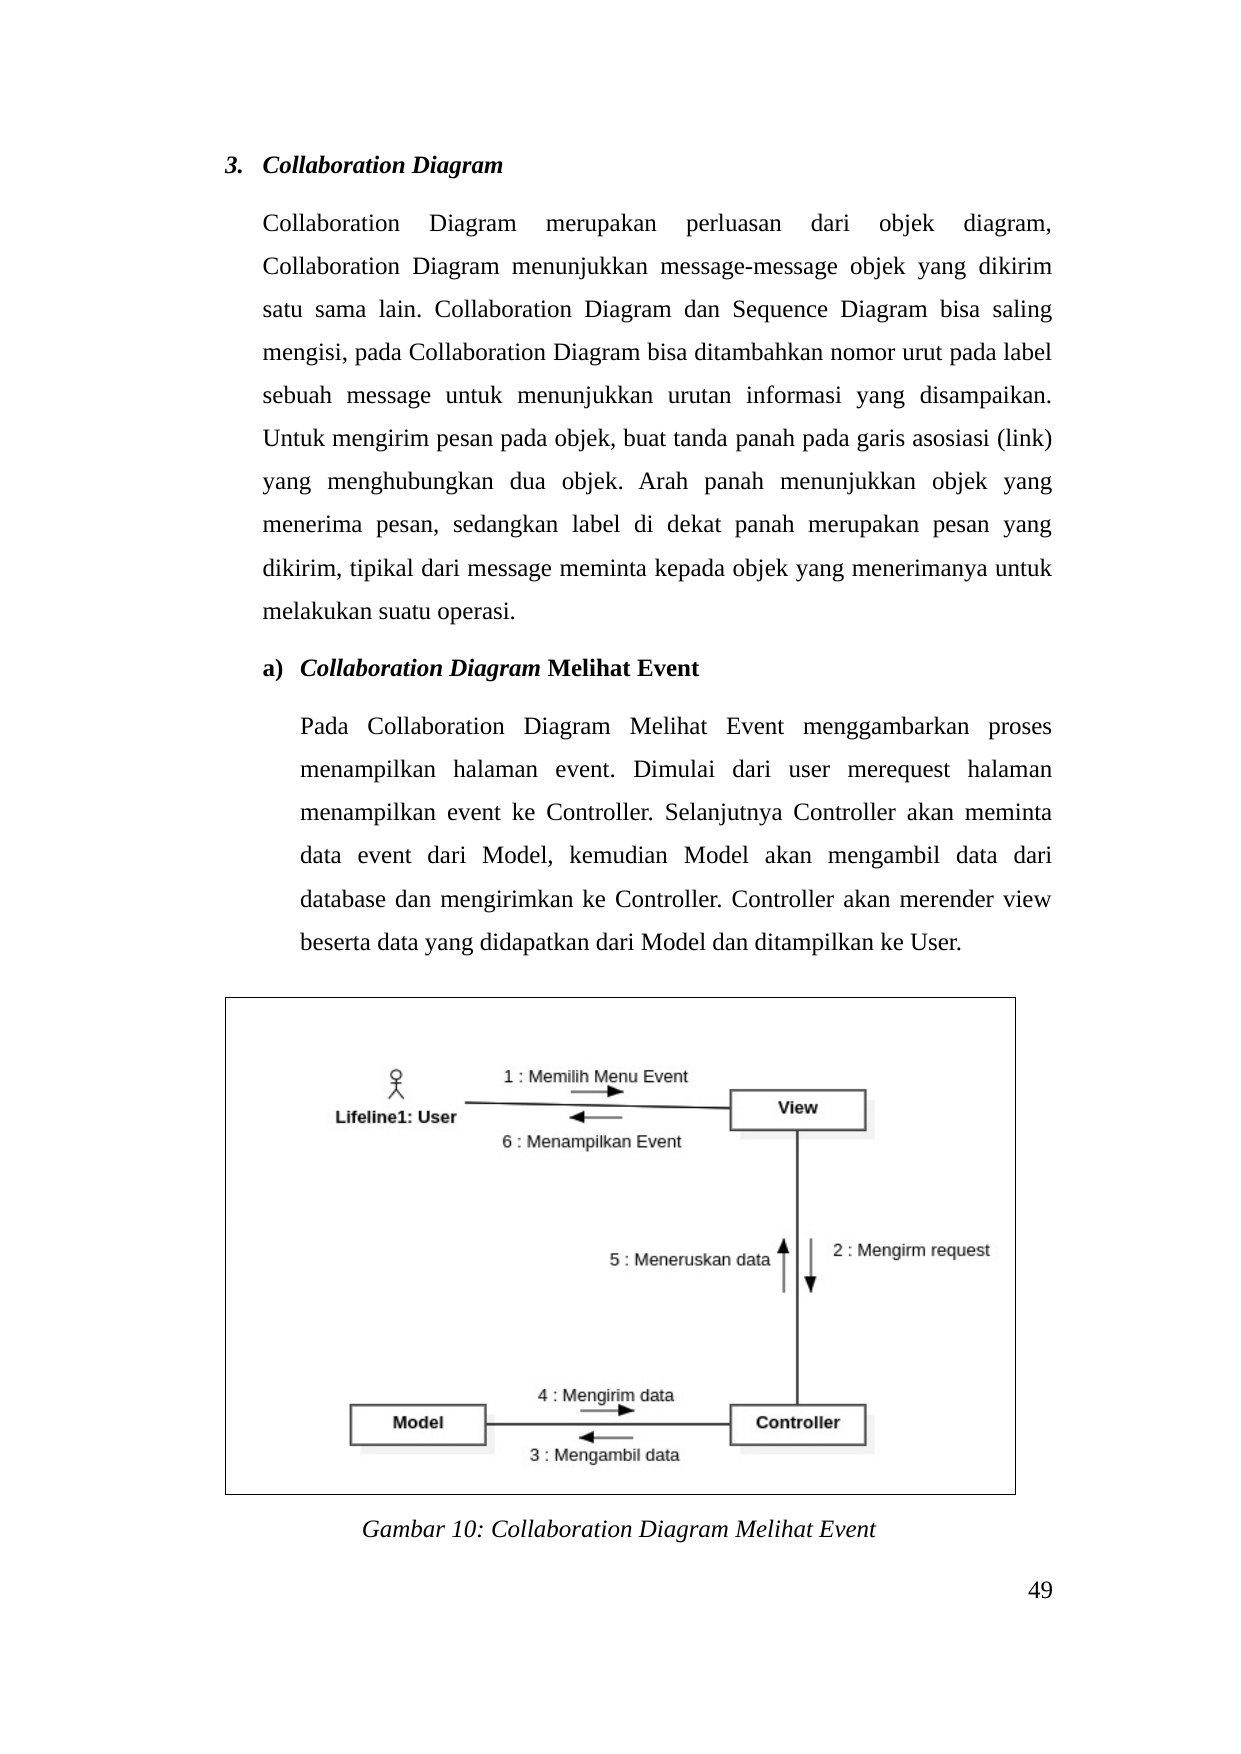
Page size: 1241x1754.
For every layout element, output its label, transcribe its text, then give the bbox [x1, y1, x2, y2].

list Gambar 10: Collaboration Diagram Melihat Event [225, 1495, 1015, 1543]
picture [226, 998, 1015, 1494]
list Pada Collaboration Diagram Melihat Event menggambarkan proses menampilkan halaman event. Dimulai dari user merequest halaman menampilkan event ke Controller. Selanjutnya Controller akan meminta data event dari Model, kemudian Model akan mengambil data dari database dan mengirimkan ke Controller. Controller akan merender view beserta data yang didapatkan dari Model dan ditampilkan ke User. [262, 711, 1053, 956]
list Collaboration Diagram merupakan perluasan dari objek diagram, Collaboration Diagram menunjukkan message-message objek yang dikirim satu sama lain. Collaboration Diagram dan Sequence Diagram bisa saling mengisi, pada Collaboration Diagram bisa ditambahkan nomor urut pada label sebuah message untuk menunjukkan urutan informasi yang disampaikan. Untuk mengirim pesan pada objek, buat tanda panah pada garis asosiasi (link) yang menghubungkan dua objek. Arah panah menunjukkan objek yang menerima pesan, sedangkan label di dekat panah merupakan pesan yang dikirim, tipikal dari message meminta kepada objek yang menerimanya untuk melakukan suatu operasi. [225, 208, 1053, 624]
list Collaboration Diagram Melihat Event [262, 653, 1053, 682]
list Collaboration Diagram [225, 150, 1053, 179]
